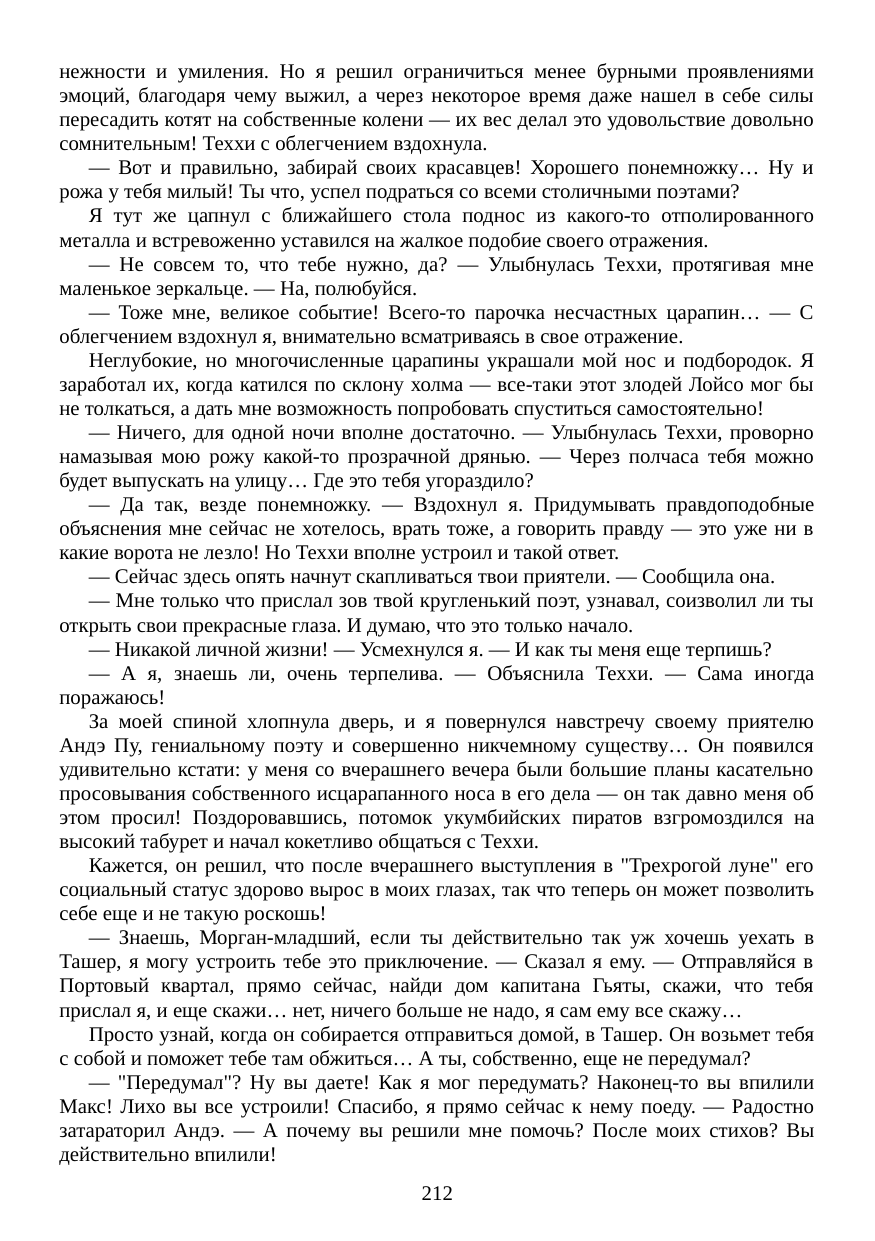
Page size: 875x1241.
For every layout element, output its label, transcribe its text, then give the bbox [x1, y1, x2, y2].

text Неглубокие, но многочисленные царапины украшали мой нос и подбородок. Я заработал их, когда катился по склону холма — все-таки этот злодей Лойсо мог бы не толкаться, а дать мне возможность попробовать спуститься самостоятельно! [59, 348, 815, 420]
text — А я, знаешь ли, очень терпелива. — Объяснила Теххи. — Сама иногда поражаюсь! [59, 661, 815, 709]
text — Никакой личной жизни! — Усмехнулся я. — И как ты меня еще терпишь? [59, 637, 815, 661]
text Просто узнай, когда он собирается отправиться домой, в Ташер. Он возьмет тебя с собой и поможет тебе там обжиться… А ты, собственно, еще не передумал? [59, 1022, 815, 1070]
text Кажется, он решил, что после вчерашнего выступления в "Трехрогой луне" его социальный статус здорово вырос в моих глазах, так что теперь он может позволить себе еще и не такую роскошь! [59, 853, 815, 925]
text За моей спиной хлопнула дверь, и я повернулся навстречу своему приятелю Андэ Пу, гениальному поэту и совершенно никчемному существу… Он появился удивительно кстати: у меня со вчерашнего вечера были большие планы касательно просовывания собственного исцарапанного носа в его дела — он так давно меня об этом просил! Поздоровавшись, потомок укумбийских пиратов взгромоздился на высокий табурет и начал кокетливо общаться с Теххи. [59, 709, 815, 853]
text — Знаешь, Морган-младший, если ты действительно так уж хочешь уехать в Ташер, я могу устроить тебе это приключение. — Сказал я ему. — Отправляйся в Портовый квартал, прямо сейчас, найди дом капитана Гьяты, скажи, что тебя прислал я, и еще скажи… нет, ничего больше не надо, я сам ему все скажу… [59, 925, 815, 1022]
text — Тоже мне, великое событие! Всего-то парочка несчастных царапин… — С облегчением вздохнул я, внимательно всматриваясь в свое отражение. [59, 300, 815, 348]
text — Сейчас здесь опять начнут скапливаться твои приятели. — Сообщила она. [59, 564, 815, 588]
text — "Передумал"? Ну вы даете! Как я мог передумать? Наконец-то вы впилили Макс! Лихо вы все устроили! Спасибо, я прямо сейчас к нему поеду. — Радостно затараторил Андэ. — А почему вы решили мне помочь? После моих стихов? Вы действительно впилили! [59, 1070, 815, 1166]
text Я тут же цапнул с ближайшего стола поднос из какого-то отполированного металла и встревоженно уставился на жалкое подобие своего отражения. [59, 203, 815, 252]
text — Мне только что прислал зов твой кругленький поэт, узнавал, соизволил ли ты открыть свои прекрасные глаза. И думаю, что это только начало. [59, 588, 815, 637]
text нежности и умиления. Но я решил ограничиться менее бурными проявлениями эмоций, благодаря чему выжил, а через некоторое время даже нашел в себе силы пересадить котят на собственные колени — их вес делал это удовольствие довольно сомнительным! Теххи с облегчением вздохнула. [59, 59, 815, 155]
text — Ничего, для одной ночи вполне достаточно. — Улыбнулась Теххи, проворно намазывая мою рожу какой-то прозрачной дрянью. — Через полчаса тебя можно будет выпускать на улицу… Где это тебя угораздило? [59, 420, 815, 492]
text — Вот и правильно, забирай своих красавцев! Хорошего понемножку… Ну и рожа у тебя милый! Ты что, успел подраться со всеми столичными поэтами? [59, 155, 815, 203]
text — Да так, везде понемножку. — Вздохнул я. Придумывать правдоподобные объяснения мне сейчас не хотелось, врать тоже, а говорить правду — это уже ни в какие ворота не лезло! Но Теххи вполне устроил и такой ответ. [59, 492, 815, 564]
text — Не совсем то, что тебе нужно, да? — Улыбнулась Теххи, протягивая мне маленькое зеркальце. — На, полюбуйся. [59, 252, 815, 300]
